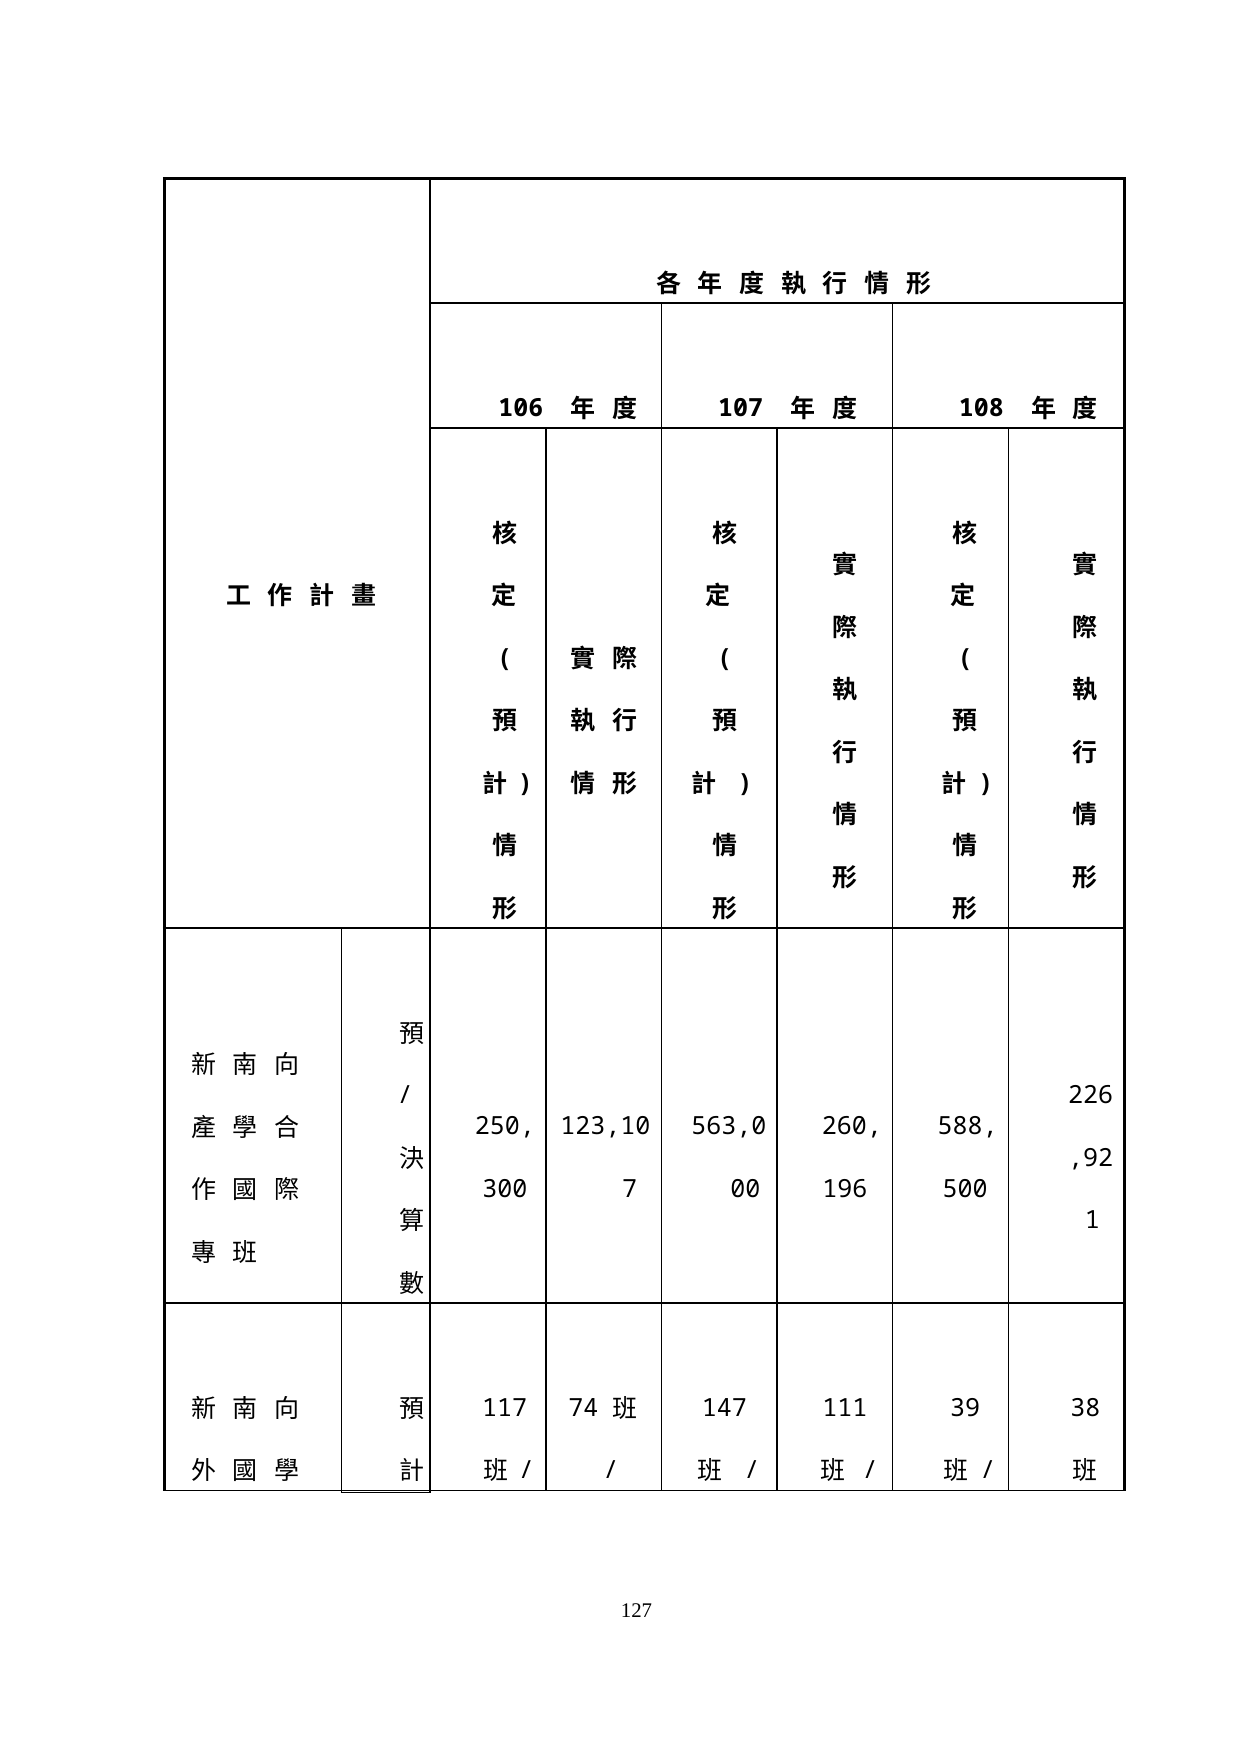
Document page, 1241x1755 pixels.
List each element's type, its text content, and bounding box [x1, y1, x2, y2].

table_cell 實際執行情形 [778, 429, 892, 927]
table_cell 226,921 [1009, 929, 1123, 1302]
table_cell 106年度 [431, 304, 661, 427]
table_header 工作計畫 [166, 180, 429, 927]
table_cell 核定(預計)情形 [893, 429, 1008, 927]
table_cell 39班/ [893, 1304, 1008, 1490]
table_cell 123,107 [547, 929, 661, 1302]
table_cell 預計 [342, 1304, 429, 1490]
table_cell 147班/ [662, 1304, 776, 1490]
table_cell 實際執行情形 [1009, 429, 1123, 927]
table_cell 117班/ [431, 1304, 545, 1490]
table_cell 111班/ [778, 1304, 892, 1490]
table_cell 核定(預計)情形 [431, 429, 545, 927]
table_cell 260,196 [778, 929, 892, 1302]
table_cell 新南向外國學 [166, 1304, 341, 1490]
table_cell 預/決算數 [342, 929, 429, 1302]
table_cell 108年度 [893, 304, 1123, 427]
table_cell 38班 [1009, 1304, 1123, 1490]
table_cell 74班/ [547, 1304, 661, 1490]
table_cell 實際執行情形 [547, 429, 661, 927]
table_cell 563,000 [662, 929, 776, 1302]
table_cell 107年度 [662, 304, 892, 427]
table_header 各年度執行情形 [431, 180, 1123, 302]
table_cell 588,500 [893, 929, 1008, 1302]
table_cell 250,300 [431, 929, 545, 1302]
table_cell 核定(預計)情形 [662, 429, 776, 927]
table_cell 新南向產學合作國際專班 [166, 929, 341, 1302]
